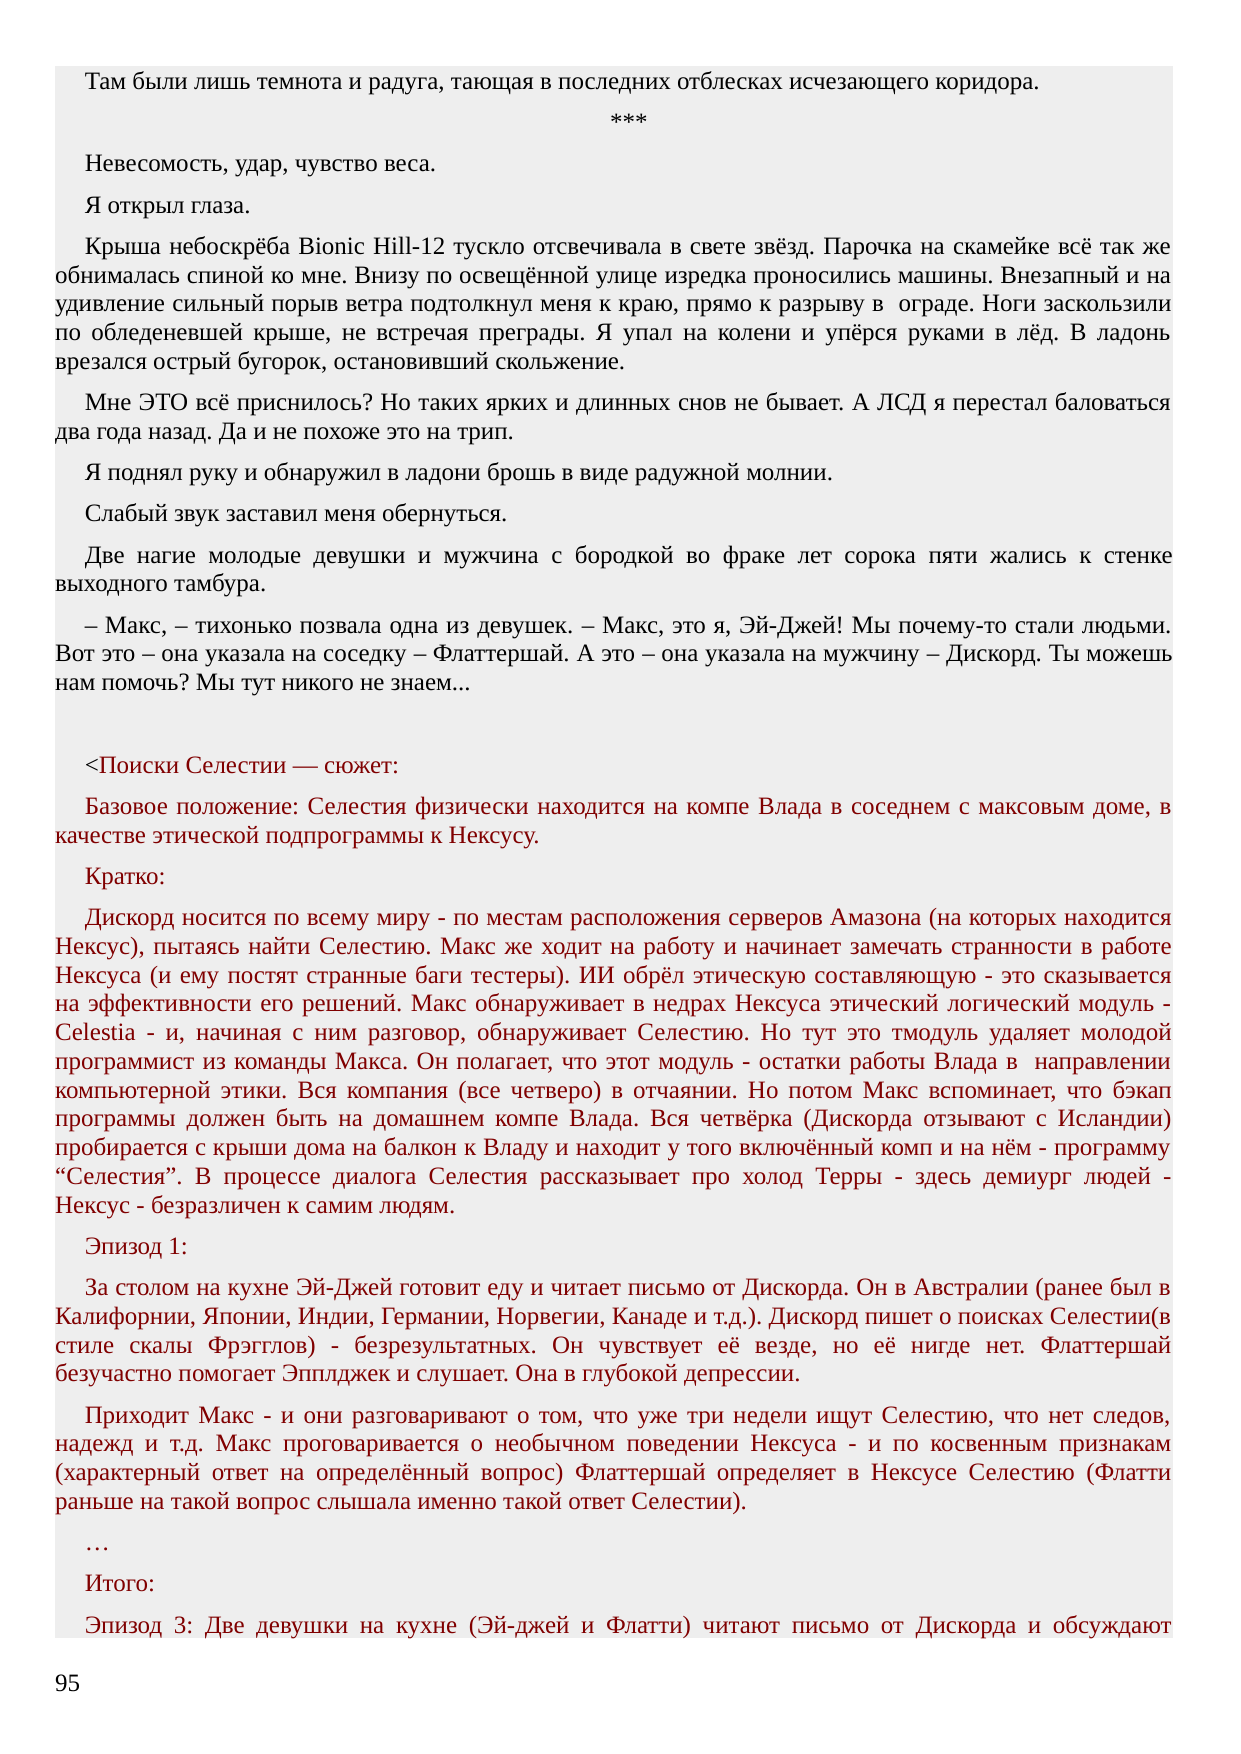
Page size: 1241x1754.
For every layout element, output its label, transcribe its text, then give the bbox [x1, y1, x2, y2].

text Кратко: [55, 861, 1173, 890]
text Эпизод 3: Две девушки на кухне (Эй-джей и Флатти) читают письмо от Дискорда и обсуждают [55, 1610, 1173, 1638]
text Две нагие молодые девушки и мужчина с бородкой во фраке лет сорока пяти жались к стенке выходного тамбура. [55, 540, 1173, 597]
text Мне ЭТО всё приснилось? Но таких ярких и длинных снов не бывает. А ЛСД я перестал баловаться два года назад. Да и не похоже это на трип. [55, 387, 1173, 445]
text *** [55, 107, 1173, 136]
text Базовое положение: Селестия физически находится на компе Влада в соседнем с максовым доме, в качестве этической подпрограммы к Нексусу. [55, 791, 1173, 848]
text Там были лишь темнота и радуга, тающая в последних отблесках исчезающего коридора. [55, 66, 1173, 95]
text Эпизод 1: [55, 1231, 1173, 1260]
text За столом на кухне Эй-Джей готовит еду и читает письмо от Дискорда. Он в Австралии (ранее был в Калифорнии, Японии, Индии, Германии, Норвегии, Канаде и т.д.). Дискорд пишет о поисках Селестии(в стиле скалы Фрэгглов) - безрезультатных. Он чувствует её везде, но её нигде нет. Флаттершай безучастно помогает Эпплджек и слушает. Она в глубокой депрессии. [55, 1272, 1173, 1387]
text … [55, 1527, 1173, 1556]
text Приходит Макс - и они разговаривают о том, что уже три недели ищут Селестию, что нет следов, надежд и т.д. Макс проговаривается о необычном поведении Нексуса - и по косвенным признакам (характерный ответ на определённый вопрос) Флаттершай определяет в Нексусе Селестию (Флатти раньше на такой вопрос слышала именно такой ответ Селестии). [55, 1400, 1173, 1515]
text Я открыл глаза. [55, 190, 1173, 218]
text Я поднял руку и обнаружил в ладони брошь в виде радужной молнии. [55, 457, 1173, 486]
text Дискорд носится по всему миру - по местам расположения серверов Амазона (на которых находится Нексус), пытаясь найти Селестию. Макс же ходит на работу и начинает замечать странности в работе Нексуса (и ему постят странные баги тестеры). ИИ обрёл этическую составляющую - это сказывается на эффективности его решений. Макс обнаруживает в недрах Нексуса этический логический модуль - Celestia - и, начиная с ним разговор, обнаруживает Селестию. Но тут это тмодуль удаляет молодой программист из команды Макса. Он полагает, что этот модуль - остатки работы Влада в направлении компьютерной этики. Вся компания (все четверо) в отчаянии. Но потом Макс вспоминает, что бэкап программы должен быть на домашнем компе Влада. Вся четвёрка (Дискорда отзывают с Исландии) пробирается с крыши дома на балкон к Владу и находит у того включённый комп и на нём - программу “Селестия”. В процессе диалога Селестия рассказывает про холод Терры - здесь демиург людей - Нексус - безразличен к самим людям. [55, 902, 1173, 1218]
text Слабый звук заставил меня обернуться. [55, 498, 1173, 527]
text Невесомость, удар, чувство веса. [55, 148, 1173, 177]
text Итого: [55, 1568, 1173, 1597]
text – Макс, – тихонько позвала одна из девушек. – Макс, это я, Эй-Джей! Мы почему-то стали людьми. Вот это – она указала на соседку – Флаттершай. А это – она указала на мужчину – Дискорд. Ты можешь нам помочь? Мы тут никого не знаем... [55, 610, 1173, 696]
text <Поиски Селестии — сюжет: [55, 750, 1173, 778]
text Крыша небоскрёба Bionic Hill-12 тускло отсвечивала в свете звёзд. Парочка на скамейке всё так же обнималась спиной ко мне. Внизу по освещённой улице изредка проносились машины. Внезапный и на удивление сильный порыв ветра подтолкнул меня к краю, прямо к разрыву в ограде. Ноги заскользили по обледеневшей крыше, не встречая преграды. Я упал на колени и упёрся руками в лёд. В ладонь врезался острый бугорок, остановивший скольжение. [55, 231, 1173, 375]
